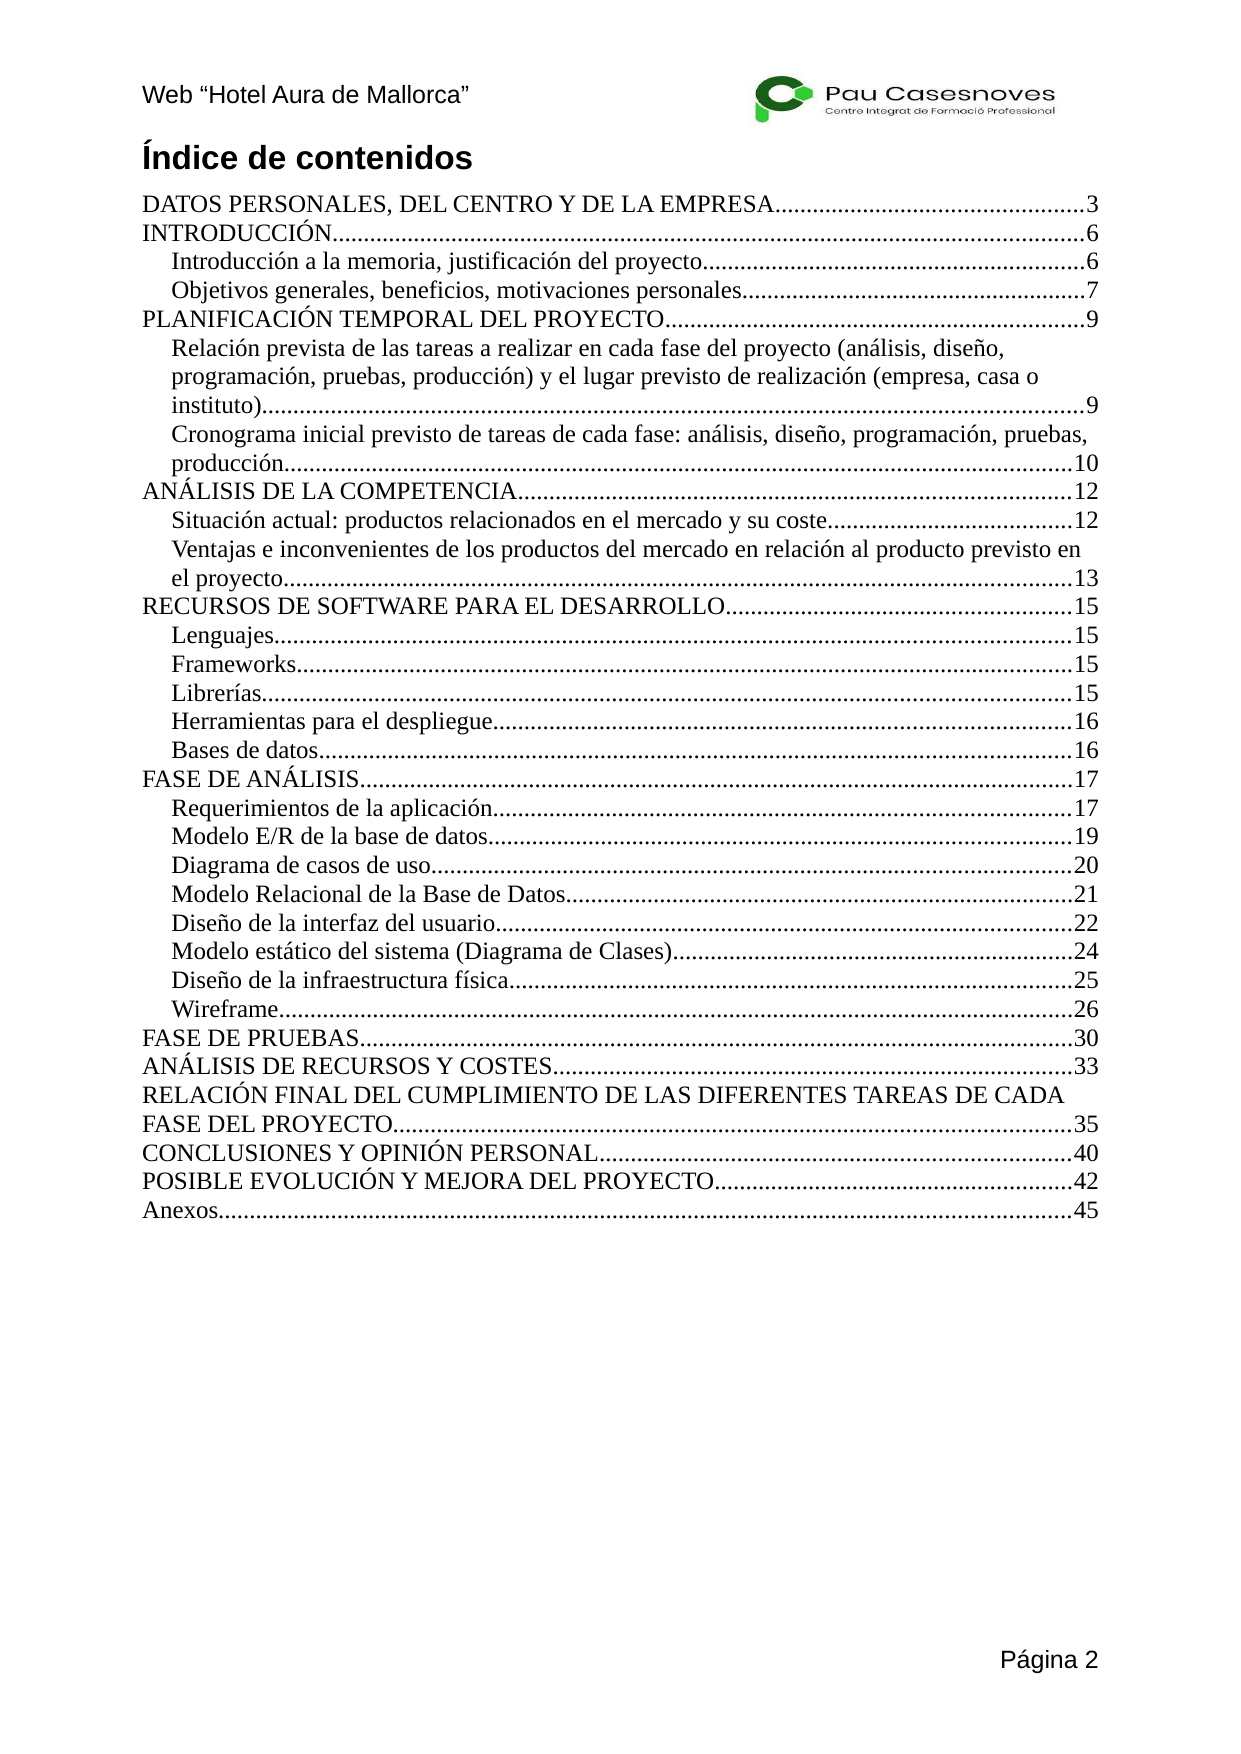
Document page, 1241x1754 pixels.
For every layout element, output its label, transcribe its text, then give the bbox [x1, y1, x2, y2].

text PLANIFICACIÓN TEMPORAL DEL PROYECTO 9 [142, 304, 1098, 333]
text Situación actual: productos relacionados en el mercado y su coste. 12 [171, 505, 1098, 534]
text DATOS PERSONALES, DEL CENTRO Y DE LA EMPRESA 3 [142, 189, 1098, 218]
text Herramientas para el despliegue 16 [171, 706, 1098, 735]
text Lenguajes 15 [171, 620, 1098, 649]
text Librerías 15 [171, 678, 1098, 706]
text Introducción a la memoria, justificación del proyecto. 6 [171, 246, 1098, 275]
text Anexos 45 [142, 1195, 1098, 1224]
text POSIBLE EVOLUCIÓN Y MEJORA DEL PROYECTO 42 [142, 1166, 1098, 1195]
text FASE DE ANÁLISIS 17 [142, 764, 1098, 793]
text Wireframe 26 [171, 994, 1098, 1023]
text Modelo Relacional de la Base de Datos 21 [171, 879, 1098, 908]
text RELACIÓN FINAL DEL CUMPLIMIENTO DE LAS DIFERENTES TAREAS DE CADA FASE DEL PROYECTO 35 [142, 1080, 1098, 1138]
text Cronograma inicial previsto de tareas de cada fase: análisis, diseño, programación, pruebas, producción. 10 [171, 419, 1098, 476]
text Diseño de la infraestructura física 25 [171, 965, 1098, 994]
text Modelo estático del sistema (Diagrama de Clases) 24 [171, 936, 1098, 965]
text FASE DE PRUEBAS 30 [142, 1023, 1098, 1051]
text Relación prevista de las tareas a realizar en cada fase del proyecto (análisis, diseño, programación, pruebas, producción) y el lugar previsto de realización (empresa, casa o instituto) 9 [171, 333, 1098, 419]
text Diagrama de casos de uso 20 [171, 850, 1098, 879]
picture [748, 72, 1075, 127]
text INTRODUCCIÓN 6 [142, 218, 1098, 246]
text Bases de datos 16 [171, 735, 1098, 764]
text RECURSOS DE SOFTWARE PARA EL DESARROLLO 15 [142, 591, 1098, 620]
text Modelo E/R de la base de datos 19 [171, 821, 1098, 850]
text Ventajas e inconvenientes de los productos del mercado en relación al producto previsto en el proyecto. 13 [171, 534, 1098, 591]
text ANÁLISIS DE RECURSOS Y COSTES 33 [142, 1051, 1098, 1080]
subtitle Índice de contenidos [142, 138, 1098, 176]
text Objetivos generales, beneficios, motivaciones personales... 7 [171, 275, 1098, 304]
text CONCLUSIONES Y OPINIÓN PERSONAL 40 [142, 1138, 1098, 1166]
text Frameworks 15 [171, 649, 1098, 678]
text Diseño de la interfaz del usuario 22 [171, 908, 1098, 936]
text ANÁLISIS DE LA COMPETENCIA 12 [142, 476, 1098, 505]
text Requerimientos de la aplicación 17 [171, 793, 1098, 821]
